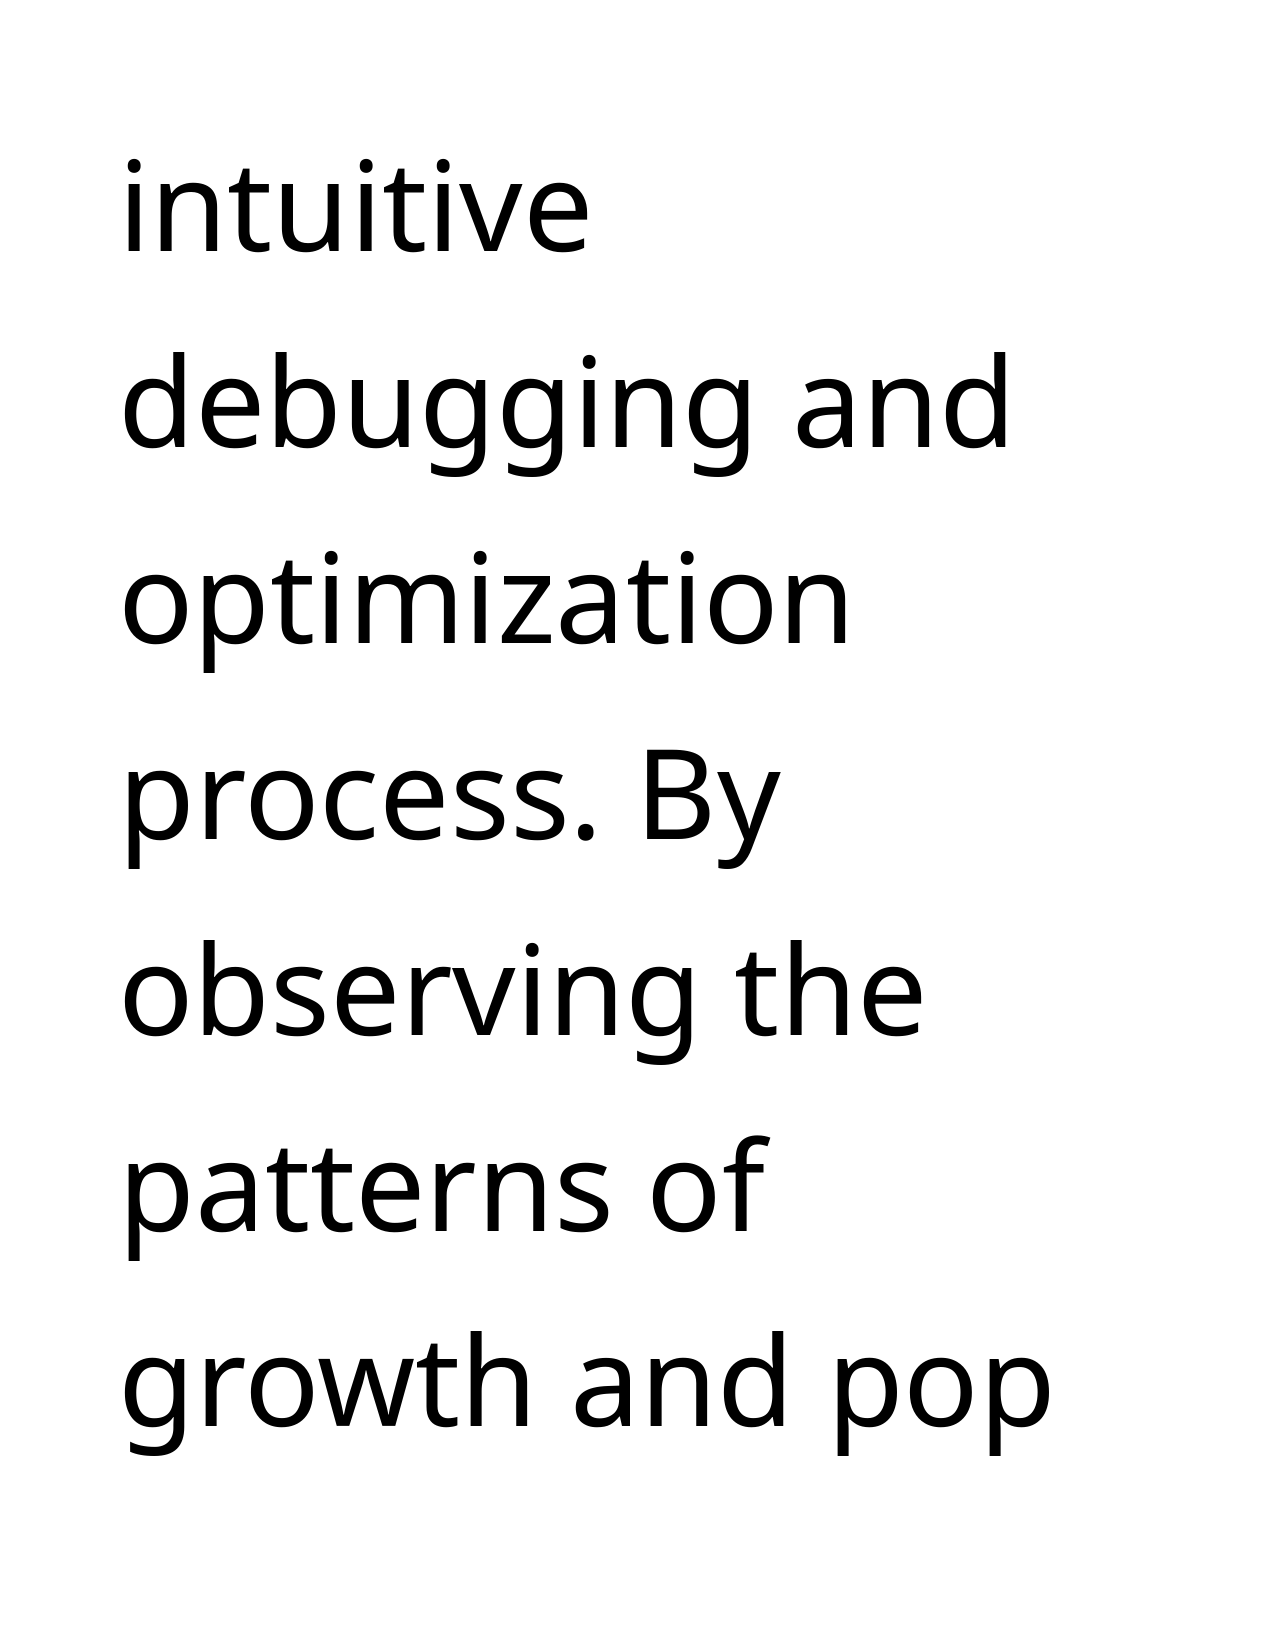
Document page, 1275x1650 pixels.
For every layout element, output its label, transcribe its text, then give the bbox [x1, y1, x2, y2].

text intuitive debugging and optimization process. By observing the patterns of growth and pop [118, 118, 1157, 1463]
